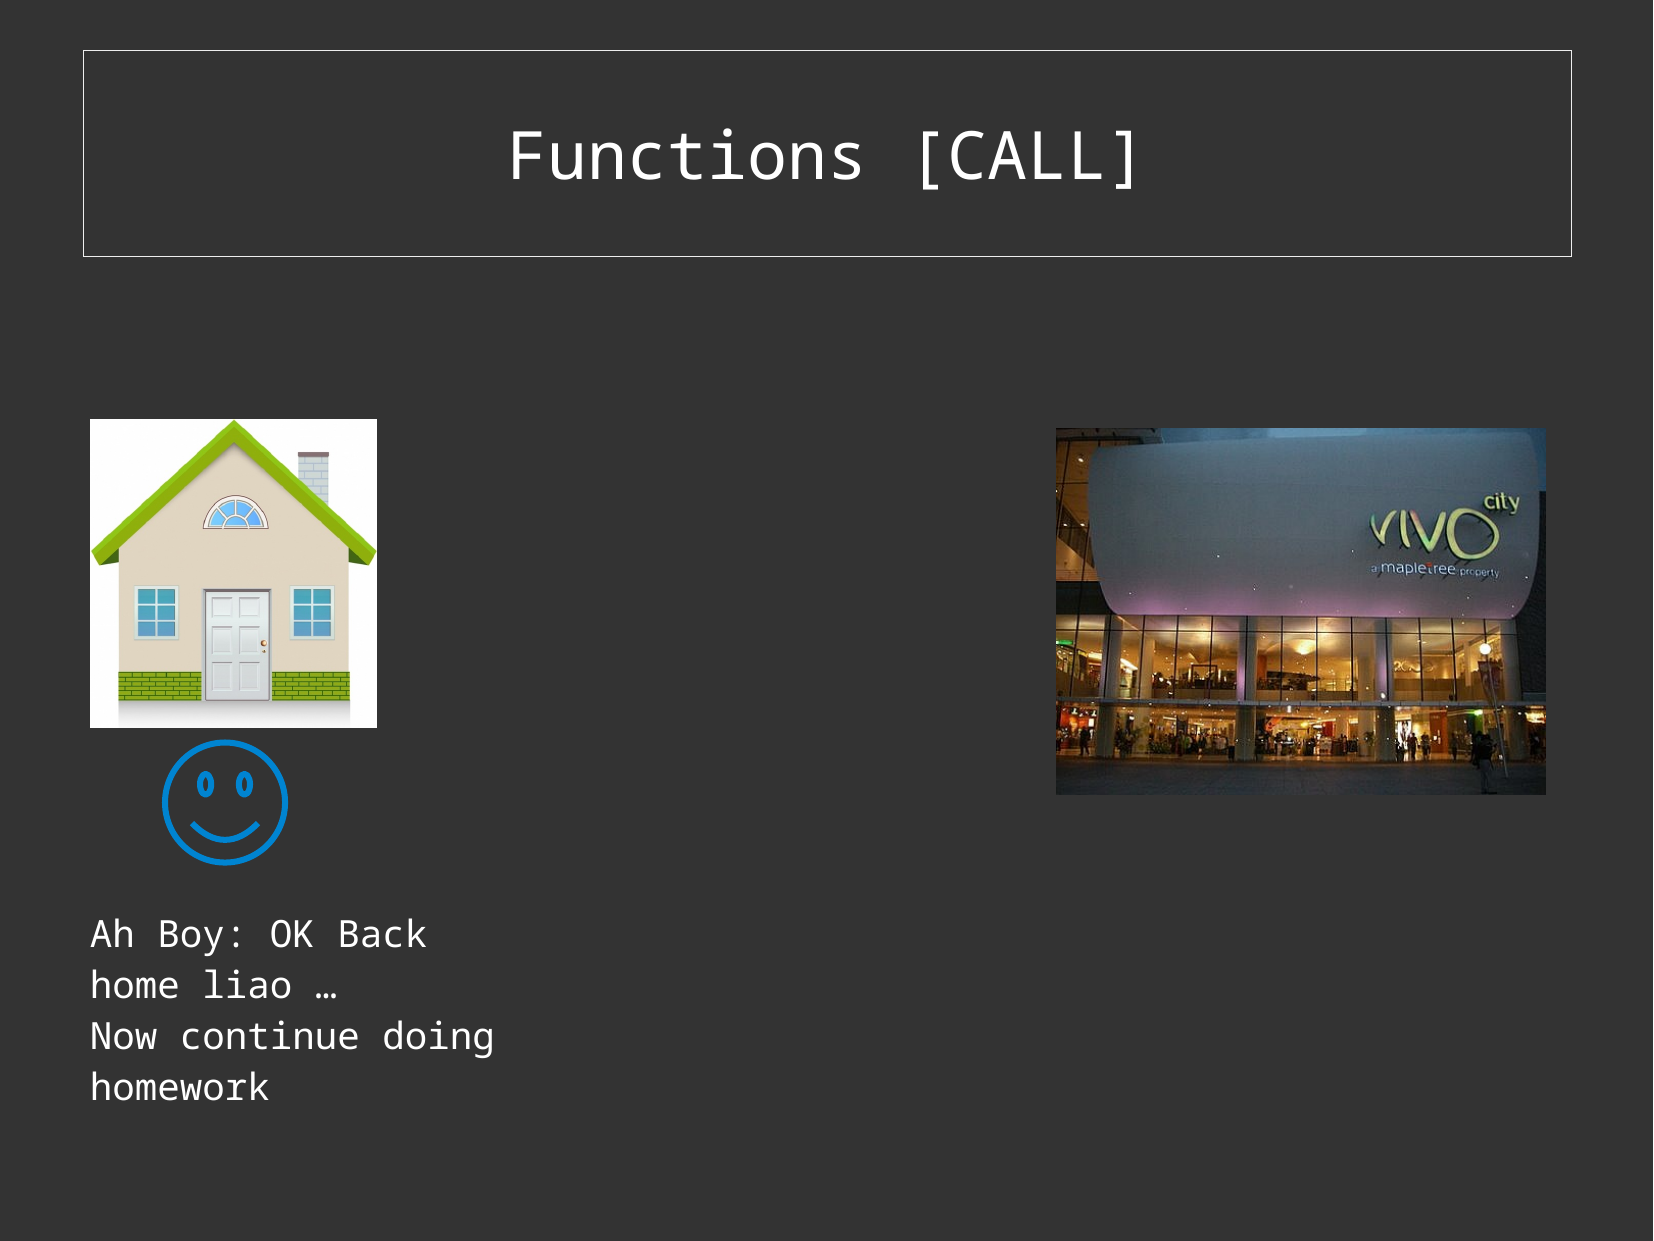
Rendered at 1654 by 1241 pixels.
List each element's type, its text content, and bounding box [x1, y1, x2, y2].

text_box Functions [CALL] [83, 50, 1572, 257]
text_box Ah Boy: OK Back home liao … Now continue doing homework [75, 900, 526, 1066]
picture [90, 419, 377, 728]
picture [1056, 428, 1546, 796]
